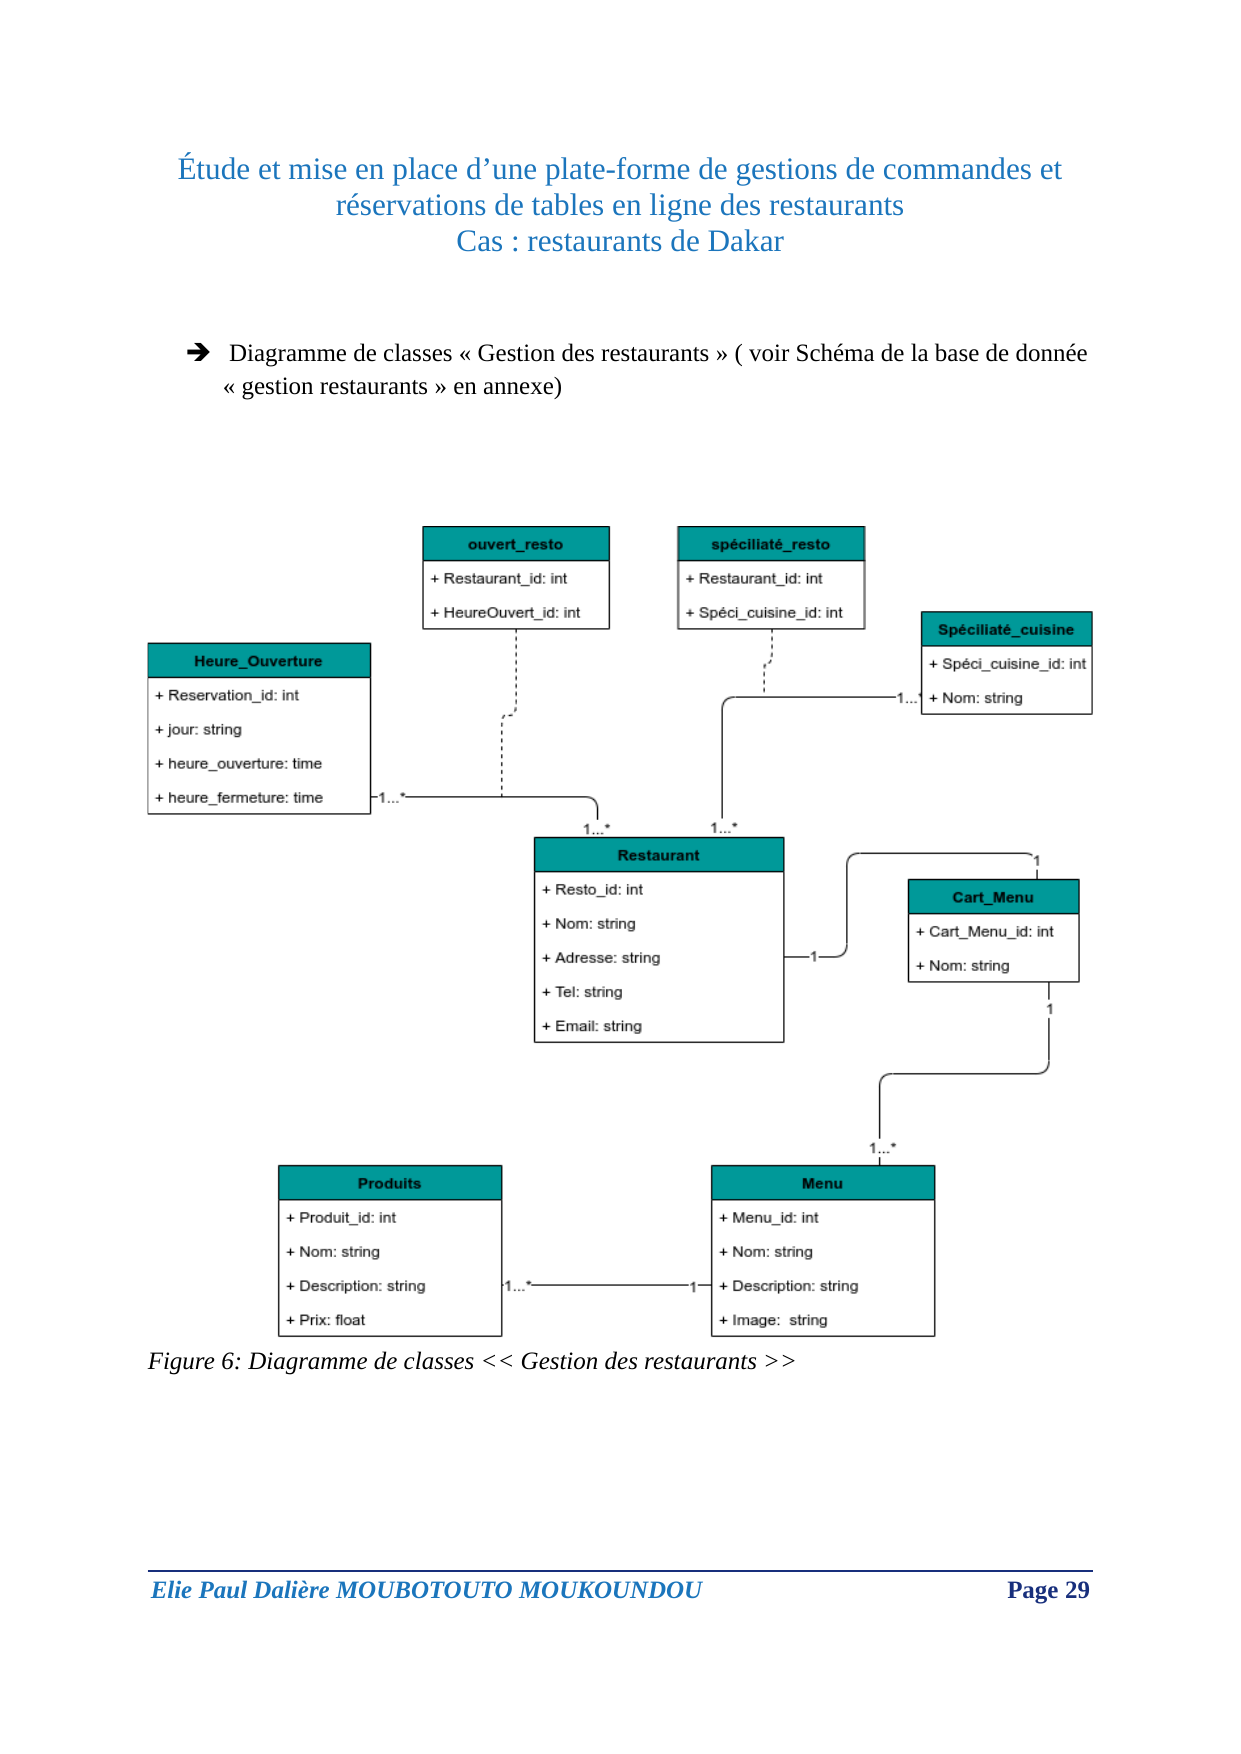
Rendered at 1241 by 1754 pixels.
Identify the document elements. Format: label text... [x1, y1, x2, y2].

list Diagramme de classes « Gestion des restaurants » ( voir Schéma de la base de donnée « gestion restaurants » en annexe) [185, 338, 1093, 400]
text Figure 6: Diagramme de classes << Gestion des restaurants >> [148, 1341, 1093, 1375]
picture [147, 526, 1093, 1341]
